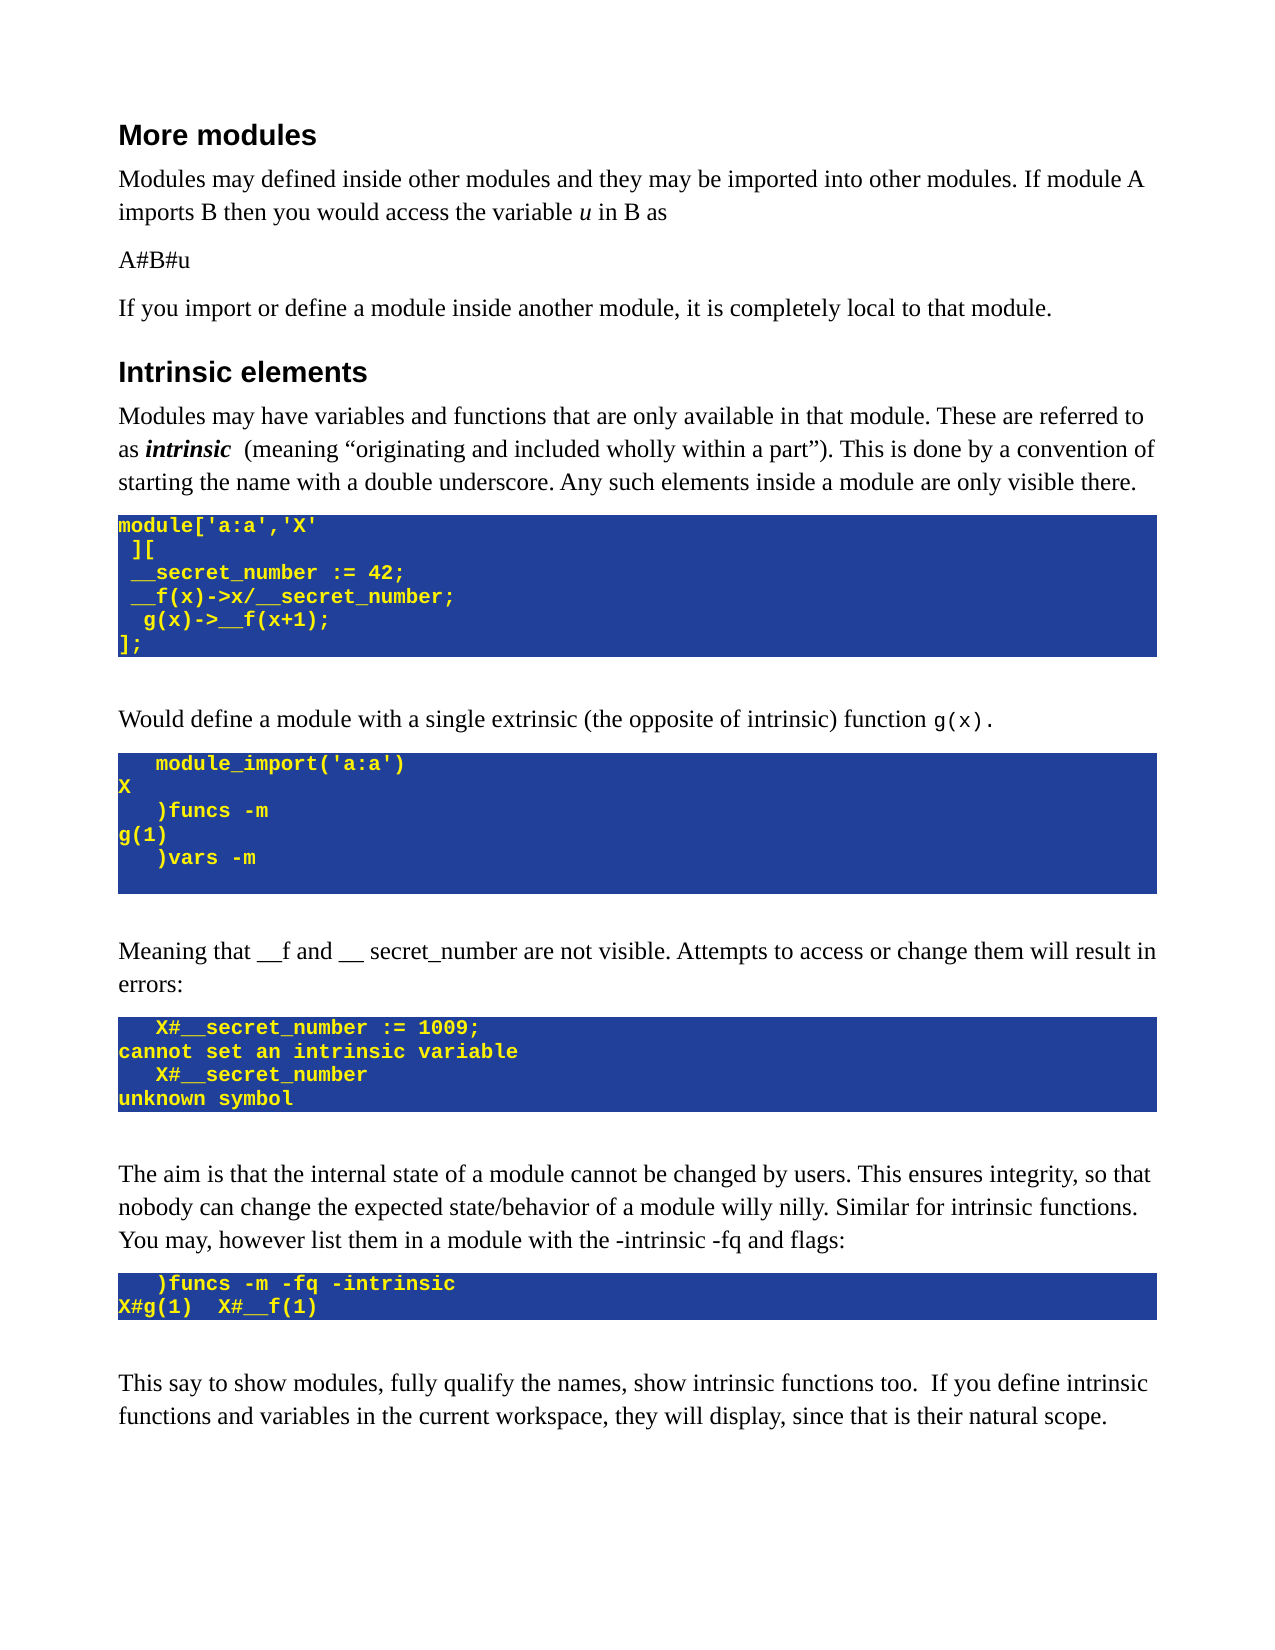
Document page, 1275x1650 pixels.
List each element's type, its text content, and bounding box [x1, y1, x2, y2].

text ][ [118, 538, 1157, 562]
text module_import('a:a') [118, 753, 1157, 776]
text Modules may defined inside other modules and they may be imported into other modules. If module A imports B then you would access the variable u in B as [118, 164, 1157, 226]
text )vars -m [118, 847, 1157, 871]
text If you import or define a module inside another module, it is completely local to that module. [118, 293, 1157, 321]
text X#g(1) X#__f(1) [118, 1296, 1157, 1320]
text cannot set an intrinsic variable [118, 1041, 1157, 1064]
text __f(x)->x/__secret_number; [118, 586, 1157, 609]
text ]; [118, 633, 1157, 657]
text )funcs -m [118, 800, 1157, 824]
text X [118, 776, 1157, 800]
text X#__secret_number := 1009; [118, 1017, 1157, 1041]
text This say to show modules, fully qualify the names, show intrinsic functions too. If you define intrinsic functions and variables in the current workspace, they will display, since that is their natural scope. [118, 1368, 1157, 1429]
subtitle Intrinsic elements [118, 355, 1157, 388]
text Meaning that __f and __ secret_number are not visible. Attempts to access or change them will result in errors: [118, 936, 1157, 998]
subtitle More modules [118, 118, 1157, 152]
text The aim is that the internal state of a module cannot be changed by users. This ensures integrity, so that nobody can change the expected state/behavior of a module willy nilly. Similar for intrinsic functions. You may, however list them in a module with the -intrinsic -fq and flags: [118, 1159, 1157, 1254]
text Modules may have variables and functions that are only available in that module. These are referred to as intrinsic (meaning “originating and included wholly within a part”). This is done by a convention of starting the name with a double underscore. Any such elements inside a module are only visible there. [118, 401, 1157, 496]
text __secret_number := 42; [118, 562, 1157, 586]
text X#__secret_number [118, 1064, 1157, 1088]
text g(1) [118, 824, 1157, 847]
text module['a:a','X' [118, 515, 1157, 538]
text unknown symbol [118, 1088, 1157, 1112]
text A#B#u [118, 245, 1157, 274]
text g(x)->__f(x+1); [118, 609, 1157, 633]
text Would define a module with a single extrinsic (the opposite of intrinsic) function g(x). [118, 704, 1157, 734]
text )funcs -m -fq -intrinsic [118, 1273, 1157, 1296]
